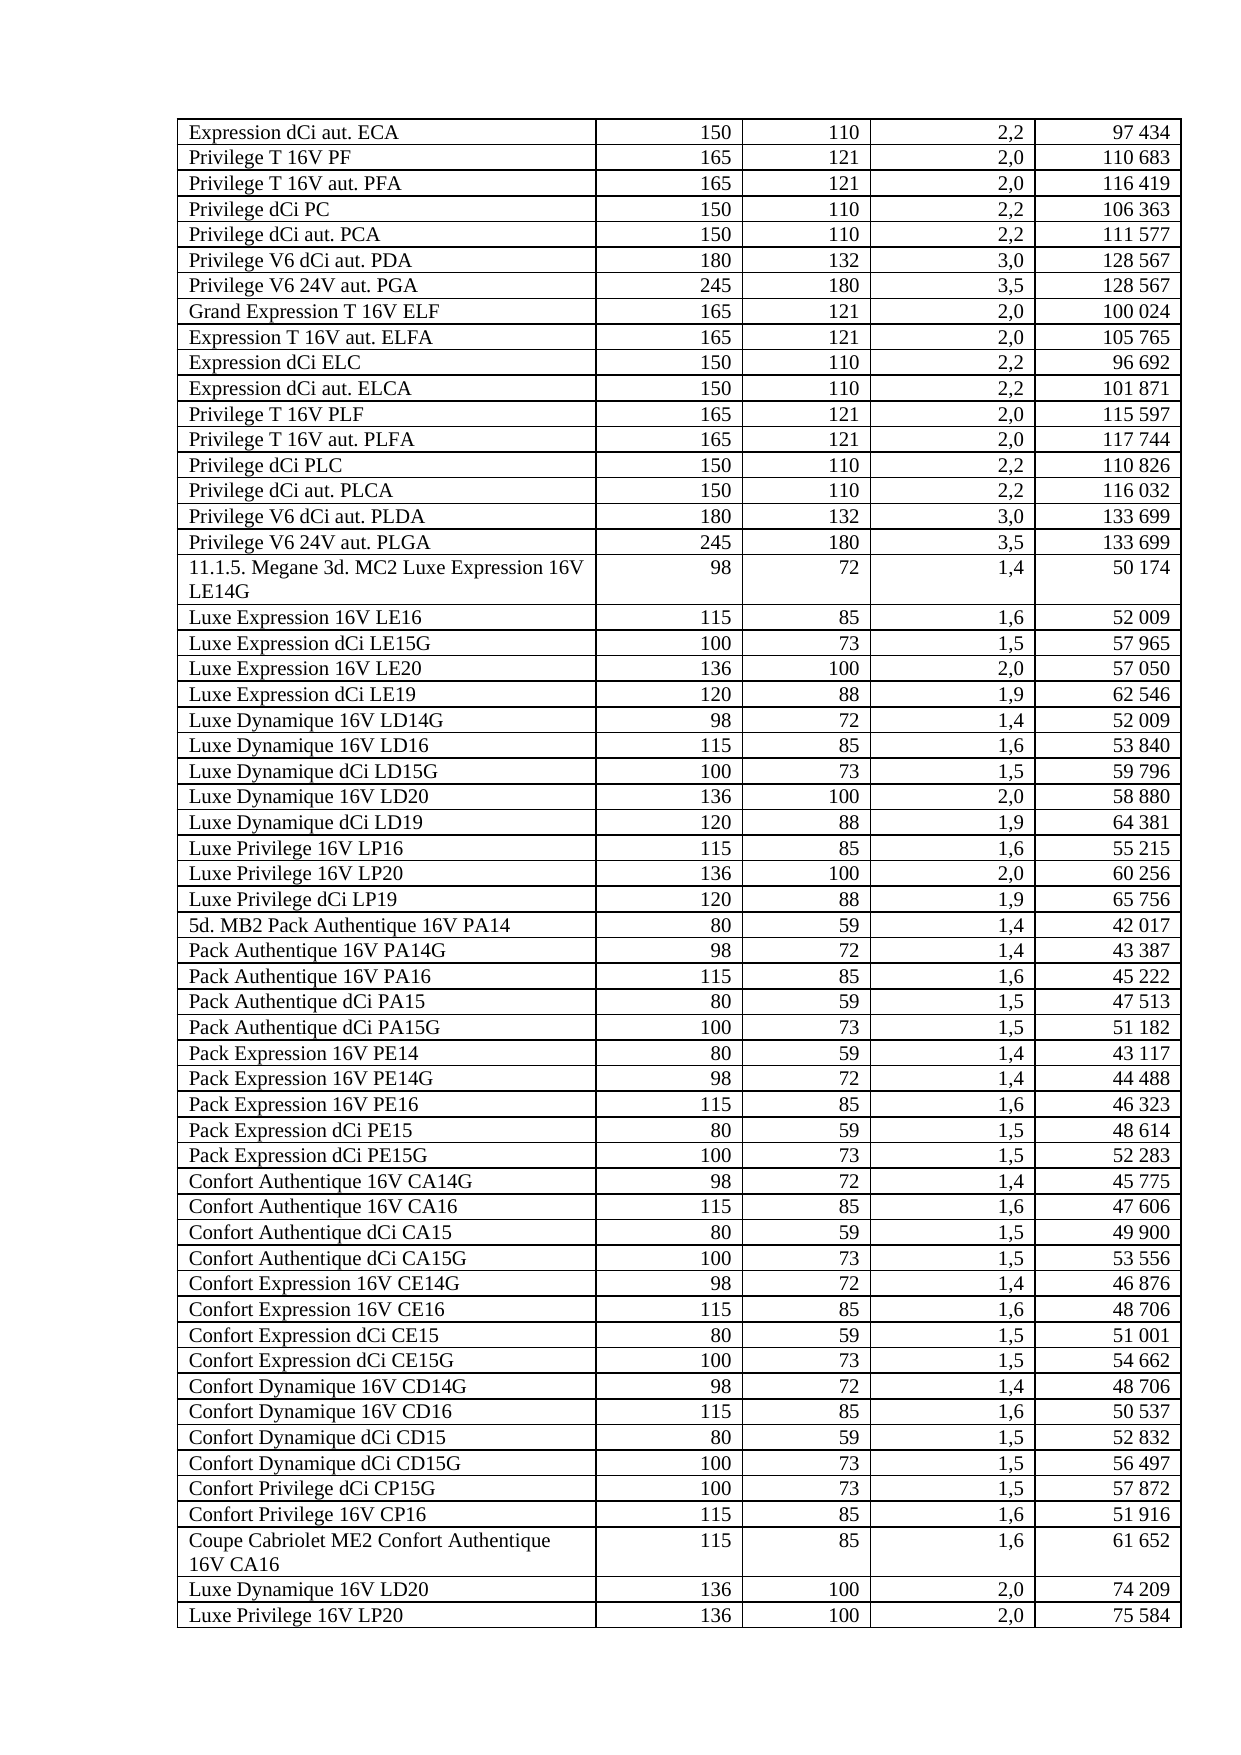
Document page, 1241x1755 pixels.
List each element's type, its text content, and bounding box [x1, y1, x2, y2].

table_cell 100 [743, 1577, 870, 1601]
table_cell 115 [597, 605, 742, 629]
table_cell 61 652 [1036, 1528, 1180, 1576]
table_cell 110 [743, 478, 870, 502]
table_cell 150 [597, 222, 742, 246]
table_cell 43 387 [1036, 938, 1180, 962]
table_cell 1,5 [871, 631, 1034, 655]
table_cell 96 692 [1036, 350, 1180, 374]
table_cell 53 840 [1036, 733, 1180, 757]
table_cell 136 [597, 1603, 742, 1627]
table_cell 110 [743, 350, 870, 374]
table_cell 1,4 [871, 555, 1034, 603]
table_cell 136 [597, 656, 742, 680]
table_cell 60 256 [1036, 861, 1180, 885]
table_cell 57 050 [1036, 656, 1180, 680]
table_cell 73 [743, 1476, 870, 1500]
table_cell 80 [597, 1323, 742, 1347]
table_cell 121 [743, 427, 870, 451]
table_cell 98 [597, 1066, 742, 1090]
table_cell 128 567 [1036, 248, 1180, 272]
table_cell 1,9 [871, 682, 1034, 706]
table_cell 180 [743, 273, 870, 297]
table_cell 2,0 [871, 656, 1034, 680]
table_cell 100 [597, 1451, 742, 1475]
table_cell 85 [743, 1297, 870, 1321]
table_cell 47 606 [1036, 1195, 1180, 1218]
table_cell 165 [597, 299, 742, 323]
table_cell 132 [743, 248, 870, 272]
table_cell 45 222 [1036, 964, 1180, 988]
table_cell 72 [743, 1066, 870, 1090]
table_cell 85 [743, 1502, 870, 1526]
table_cell 1,6 [871, 1502, 1034, 1526]
table_cell 73 [743, 631, 870, 655]
table_cell 75 584 [1036, 1603, 1180, 1627]
table_cell 2,0 [871, 325, 1034, 349]
table_cell 150 [597, 120, 742, 144]
table_cell 115 [597, 964, 742, 988]
table_cell 59 [743, 913, 870, 937]
table_cell 80 [597, 1425, 742, 1449]
table_cell 2,2 [871, 197, 1034, 221]
table_cell 100 [743, 656, 870, 680]
table_cell 1,5 [871, 759, 1034, 783]
table_cell Confort Privilege dCi CP15G [178, 1476, 595, 1500]
table_cell 2,0 [871, 1603, 1034, 1627]
table_cell 5d. MB2 Pack Authentique 16V PA14 [178, 913, 595, 937]
table_cell 105 765 [1036, 325, 1180, 349]
table_cell 98 [597, 1374, 742, 1398]
table_cell 1,4 [871, 708, 1034, 732]
table_cell 48 706 [1036, 1297, 1180, 1321]
table_cell 2,2 [871, 350, 1034, 374]
table_cell 101 871 [1036, 376, 1180, 400]
table_cell 2,0 [871, 427, 1034, 451]
table_cell 88 [743, 810, 870, 834]
table_cell 100 [597, 1476, 742, 1500]
table_cell 2,0 [871, 145, 1034, 169]
table_cell 80 [597, 1220, 742, 1244]
table_cell 1,9 [871, 810, 1034, 834]
table_cell 121 [743, 402, 870, 426]
table_cell 115 [597, 1400, 742, 1423]
table_cell 180 [743, 530, 870, 554]
table_cell 136 [597, 1577, 742, 1601]
table_cell 85 [743, 964, 870, 988]
table_cell 11.1.5. Megane 3d. MC2 Luxe Expression 16V LE14G [178, 555, 595, 603]
table_cell Privilege dCi aut. PLCA [178, 478, 595, 502]
table_cell 128 567 [1036, 273, 1180, 297]
table_cell 1,6 [871, 964, 1034, 988]
table_cell Confort Privilege 16V CP16 [178, 1502, 595, 1526]
table_cell Pack Expression 16V PE14G [178, 1066, 595, 1090]
table_cell 50 174 [1036, 555, 1180, 603]
table_cell 85 [743, 1195, 870, 1218]
table_cell 48 614 [1036, 1118, 1180, 1142]
table_cell 51 916 [1036, 1502, 1180, 1526]
table_cell 121 [743, 325, 870, 349]
table_cell 1,5 [871, 1323, 1034, 1347]
table_cell 59 [743, 1118, 870, 1142]
table_cell 115 [597, 1092, 742, 1116]
table_cell 56 497 [1036, 1451, 1180, 1475]
table_cell 59 [743, 1323, 870, 1347]
table_cell 98 [597, 708, 742, 732]
table_cell 50 537 [1036, 1400, 1180, 1423]
table_cell Luxe Expression dCi LE15G [178, 631, 595, 655]
table_cell 1,6 [871, 1297, 1034, 1321]
table_cell 180 [597, 248, 742, 272]
table_cell Luxe Privilege dCi LP19 [178, 887, 595, 911]
table_cell 1,6 [871, 1400, 1034, 1423]
table_cell 115 [597, 1528, 742, 1576]
table_cell Grand Expression T 16V ELF [178, 299, 595, 323]
table_cell Privilege dCi PLC [178, 453, 595, 477]
table_cell 100 [597, 1348, 742, 1372]
table_cell 150 [597, 350, 742, 374]
table_cell 85 [743, 733, 870, 757]
table_cell Confort Expression dCi CE15G [178, 1348, 595, 1372]
table_cell 57 872 [1036, 1476, 1180, 1500]
table_cell 2,0 [871, 402, 1034, 426]
table_cell Coupe Cabriolet ME2 Confort Authentique 16V CA16 [178, 1528, 595, 1576]
table_cell Luxe Privilege 16V LP16 [178, 836, 595, 860]
table_cell 73 [743, 1246, 870, 1270]
table_cell Privilege V6 24V aut. PGA [178, 273, 595, 297]
table_cell 165 [597, 145, 742, 169]
table_cell 2,2 [871, 376, 1034, 400]
table_cell Pack Expression dCi PE15G [178, 1143, 595, 1167]
table_cell 133 699 [1036, 504, 1180, 528]
table_cell 52 832 [1036, 1425, 1180, 1449]
table_cell 85 [743, 1528, 870, 1576]
table_cell 245 [597, 530, 742, 554]
table_cell Confort Expression 16V CE14G [178, 1271, 595, 1295]
table_cell Pack Authentique 16V PA16 [178, 964, 595, 988]
table_cell 245 [597, 273, 742, 297]
table_cell 1,5 [871, 1220, 1034, 1244]
table_cell Luxe Dynamique 16V LD16 [178, 733, 595, 757]
table_cell Privilege dCi aut. PCA [178, 222, 595, 246]
table_cell 150 [597, 453, 742, 477]
table_cell Privilege T 16V PLF [178, 402, 595, 426]
table_cell Confort Expression dCi CE15 [178, 1323, 595, 1347]
table_cell 1,9 [871, 887, 1034, 911]
table_cell 117 744 [1036, 427, 1180, 451]
table_cell 1,4 [871, 1169, 1034, 1193]
table_cell Luxe Privilege 16V LP20 [178, 861, 595, 885]
table_cell 80 [597, 1118, 742, 1142]
table_cell 1,5 [871, 1118, 1034, 1142]
table_cell 46 323 [1036, 1092, 1180, 1116]
table_cell Pack Expression 16V PE14 [178, 1041, 595, 1065]
table_cell Pack Expression dCi PE15 [178, 1118, 595, 1142]
table_cell 115 [597, 1297, 742, 1321]
table_cell 3,5 [871, 530, 1034, 554]
table_cell 1,4 [871, 938, 1034, 962]
table_cell 80 [597, 913, 742, 937]
table_cell 72 [743, 708, 870, 732]
table_cell 52 009 [1036, 605, 1180, 629]
table_cell 65 756 [1036, 887, 1180, 911]
table_cell 115 [597, 836, 742, 860]
table_cell 3,0 [871, 248, 1034, 272]
table_cell 59 796 [1036, 759, 1180, 783]
table_cell Confort Authentique 16V CA16 [178, 1195, 595, 1218]
table_cell Privilege T 16V PF [178, 145, 595, 169]
table_cell 2,0 [871, 299, 1034, 323]
table_cell 1,5 [871, 1143, 1034, 1167]
table_cell 116 419 [1036, 171, 1180, 195]
table_cell Expression dCi ELC [178, 350, 595, 374]
table_cell 1,5 [871, 1425, 1034, 1449]
table_cell 80 [597, 1041, 742, 1065]
table_cell 106 363 [1036, 197, 1180, 221]
table_cell 73 [743, 1143, 870, 1167]
table_cell Expression T 16V aut. ELFA [178, 325, 595, 349]
table_cell Luxe Expression 16V LE16 [178, 605, 595, 629]
table_cell Privilege dCi PC [178, 197, 595, 221]
table_cell 1,5 [871, 1246, 1034, 1270]
table_cell 115 597 [1036, 402, 1180, 426]
table_cell 59 [743, 1425, 870, 1449]
table_cell 1,5 [871, 1451, 1034, 1475]
table_cell 85 [743, 605, 870, 629]
table_cell 100 [597, 1246, 742, 1270]
table_cell 73 [743, 1348, 870, 1372]
table_cell 57 965 [1036, 631, 1180, 655]
table_cell Confort Dynamique 16V CD14G [178, 1374, 595, 1398]
table_cell 120 [597, 810, 742, 834]
table_cell Pack Authentique 16V PA14G [178, 938, 595, 962]
table_cell Pack Expression 16V PE16 [178, 1092, 595, 1116]
table_cell 64 381 [1036, 810, 1180, 834]
table_cell 120 [597, 887, 742, 911]
table_cell 165 [597, 427, 742, 451]
table_cell 165 [597, 402, 742, 426]
table_cell 110 [743, 222, 870, 246]
table_cell 1,4 [871, 1041, 1034, 1065]
table_cell Luxe Dynamique 16V LD20 [178, 1577, 595, 1601]
table_cell 48 706 [1036, 1374, 1180, 1398]
table_cell 1,5 [871, 1348, 1034, 1372]
table_cell Luxe Privilege 16V LP20 [178, 1603, 595, 1627]
table_cell 44 488 [1036, 1066, 1180, 1090]
table_cell 72 [743, 555, 870, 603]
table_cell 85 [743, 1092, 870, 1116]
table_cell 97 434 [1036, 120, 1180, 144]
table_cell 80 [597, 990, 742, 1013]
table_cell 59 [743, 990, 870, 1013]
table_cell 59 [743, 1041, 870, 1065]
table_cell 1,5 [871, 1015, 1034, 1039]
table_cell 47 513 [1036, 990, 1180, 1013]
table_cell 2,2 [871, 453, 1034, 477]
table_cell 110 [743, 376, 870, 400]
table_cell 52 283 [1036, 1143, 1180, 1167]
table_cell 51 001 [1036, 1323, 1180, 1347]
table_cell 2,0 [871, 1577, 1034, 1601]
table_cell 136 [597, 785, 742, 808]
table_cell Confort Expression 16V CE16 [178, 1297, 595, 1321]
table_cell 1,6 [871, 836, 1034, 860]
table_cell 100 024 [1036, 299, 1180, 323]
table_cell 53 556 [1036, 1246, 1180, 1270]
table_cell 116 032 [1036, 478, 1180, 502]
table_cell Confort Dynamique dCi CD15G [178, 1451, 595, 1475]
table_cell 133 699 [1036, 530, 1180, 554]
table_cell Luxe Dynamique dCi LD15G [178, 759, 595, 783]
table_cell 72 [743, 1169, 870, 1193]
table_cell 2,0 [871, 171, 1034, 195]
table_cell 46 876 [1036, 1271, 1180, 1295]
table_cell Confort Authentique dCi CA15G [178, 1246, 595, 1270]
table_cell 42 017 [1036, 913, 1180, 937]
table_cell 43 117 [1036, 1041, 1180, 1065]
table_cell 85 [743, 1400, 870, 1423]
table_cell 115 [597, 733, 742, 757]
table_cell 110 [743, 453, 870, 477]
table_cell 52 009 [1036, 708, 1180, 732]
table_cell 165 [597, 325, 742, 349]
table_cell 51 182 [1036, 1015, 1180, 1039]
table_cell 121 [743, 171, 870, 195]
table_cell 100 [597, 1015, 742, 1039]
table_cell 2,2 [871, 120, 1034, 144]
table_cell 55 215 [1036, 836, 1180, 860]
table_cell 100 [597, 631, 742, 655]
table_cell 1,4 [871, 1271, 1034, 1295]
table_cell 150 [597, 376, 742, 400]
table_cell Confort Authentique 16V CA14G [178, 1169, 595, 1193]
table_cell 100 [597, 1143, 742, 1167]
table_cell 111 577 [1036, 222, 1180, 246]
table_cell 150 [597, 197, 742, 221]
table_cell 100 [743, 785, 870, 808]
table_cell 1,4 [871, 1374, 1034, 1398]
table_cell 98 [597, 1169, 742, 1193]
table_cell 1,6 [871, 605, 1034, 629]
table_cell 1,6 [871, 1092, 1034, 1116]
table_cell Luxe Expression 16V LE20 [178, 656, 595, 680]
table_cell 1,6 [871, 733, 1034, 757]
table_cell 1,4 [871, 1066, 1034, 1090]
table_cell Luxe Expression dCi LE19 [178, 682, 595, 706]
table_cell 45 775 [1036, 1169, 1180, 1193]
table_cell Expression dCi aut. ELCA [178, 376, 595, 400]
table_cell 2,2 [871, 478, 1034, 502]
table_cell 54 662 [1036, 1348, 1180, 1372]
table_cell Privilege V6 24V aut. PLGA [178, 530, 595, 554]
table_cell 72 [743, 938, 870, 962]
table_cell 98 [597, 938, 742, 962]
table_cell 72 [743, 1271, 870, 1295]
table_cell 85 [743, 836, 870, 860]
table_cell 2,0 [871, 785, 1034, 808]
table_cell 180 [597, 504, 742, 528]
table_cell 110 [743, 197, 870, 221]
table_cell 58 880 [1036, 785, 1180, 808]
table_cell 49 900 [1036, 1220, 1180, 1244]
table_cell 120 [597, 682, 742, 706]
table_cell 3,5 [871, 273, 1034, 297]
table_cell Privilege V6 dCi aut. PDA [178, 248, 595, 272]
table_cell 73 [743, 1015, 870, 1039]
table_cell 132 [743, 504, 870, 528]
table_cell 72 [743, 1374, 870, 1398]
table_cell 2,0 [871, 861, 1034, 885]
table_cell 3,0 [871, 504, 1034, 528]
table_cell 110 [743, 120, 870, 144]
table_cell 74 209 [1036, 1577, 1180, 1601]
table_cell Confort Dynamique dCi CD15 [178, 1425, 595, 1449]
table_cell Pack Authentique dCi PA15 [178, 990, 595, 1013]
table_cell 100 [743, 1603, 870, 1627]
table_cell 98 [597, 1271, 742, 1295]
table_cell Confort Authentique dCi CA15 [178, 1220, 595, 1244]
table_cell 110 826 [1036, 453, 1180, 477]
table_cell 165 [597, 171, 742, 195]
table_cell 150 [597, 478, 742, 502]
table_cell 1,5 [871, 1476, 1034, 1500]
table_cell Luxe Dynamique dCi LD19 [178, 810, 595, 834]
table_cell 62 546 [1036, 682, 1180, 706]
table_cell 136 [597, 861, 742, 885]
table_cell 73 [743, 1451, 870, 1475]
table_cell 1,4 [871, 913, 1034, 937]
table_cell 98 [597, 555, 742, 603]
table_cell 121 [743, 145, 870, 169]
table_cell 115 [597, 1502, 742, 1526]
table_cell 115 [597, 1195, 742, 1218]
table_cell 1,5 [871, 990, 1034, 1013]
table_cell Expression dCi aut. ECA [178, 120, 595, 144]
table_cell 121 [743, 299, 870, 323]
table_cell 2,2 [871, 222, 1034, 246]
table_cell 88 [743, 682, 870, 706]
table_cell 100 [597, 759, 742, 783]
table_cell 73 [743, 759, 870, 783]
table_cell 1,6 [871, 1195, 1034, 1218]
table_cell 88 [743, 887, 870, 911]
table_cell Confort Dynamique 16V CD16 [178, 1400, 595, 1423]
table_cell Privilege T 16V aut. PFA [178, 171, 595, 195]
table_cell 100 [743, 861, 870, 885]
table_cell Privilege V6 dCi aut. PLDA [178, 504, 595, 528]
table_cell Luxe Dynamique 16V LD14G [178, 708, 595, 732]
table_cell 1,6 [871, 1528, 1034, 1576]
table_cell Pack Authentique dCi PA15G [178, 1015, 595, 1039]
table_cell Luxe Dynamique 16V LD20 [178, 785, 595, 808]
table_cell 59 [743, 1220, 870, 1244]
table_cell 110 683 [1036, 145, 1180, 169]
table_cell Privilege T 16V aut. PLFA [178, 427, 595, 451]
